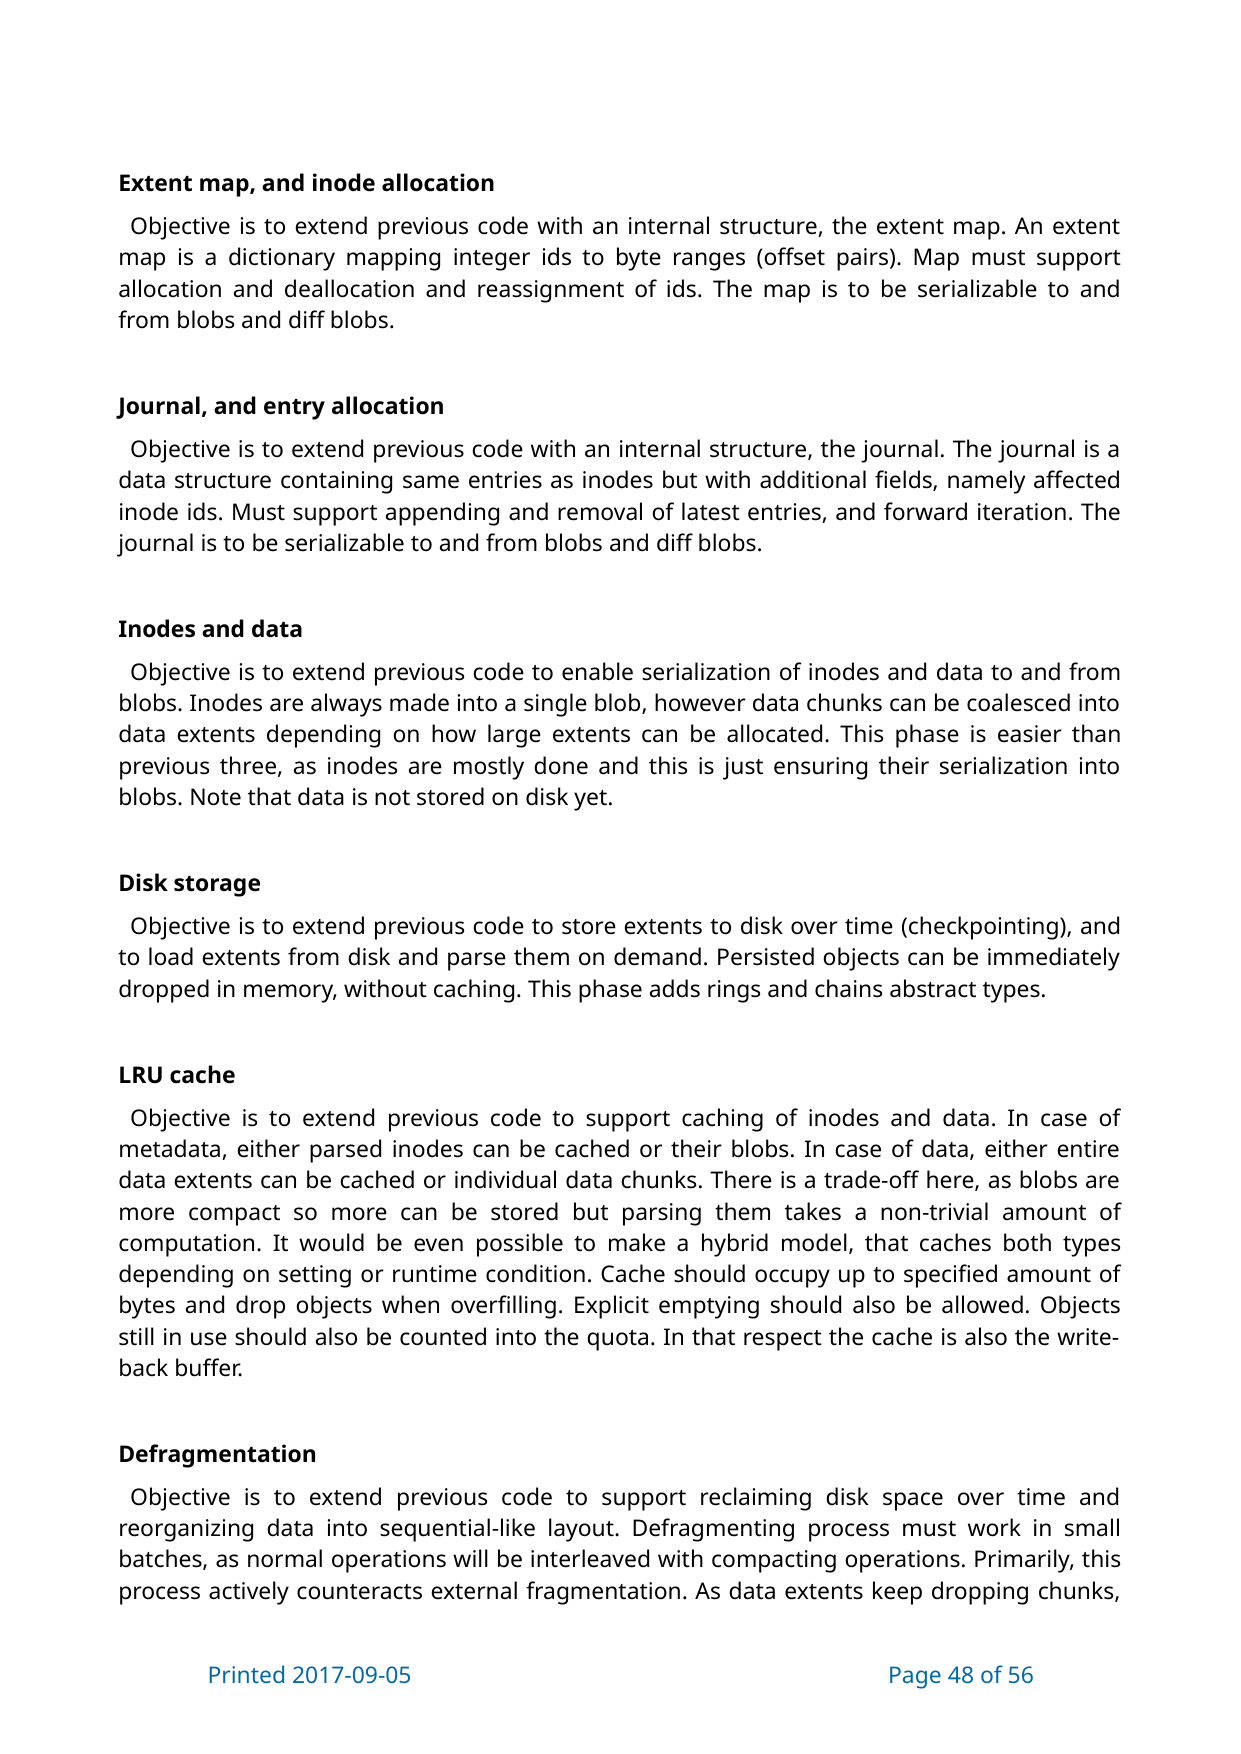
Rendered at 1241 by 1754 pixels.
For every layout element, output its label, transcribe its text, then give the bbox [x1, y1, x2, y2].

text Objective is to extend previous code to support caching of inodes and data. In case of metadata, either parsed inodes can be cached or their blobs. In case of data, either entire data extents can be cached or individual data chunks. There is a trade-off here, as blobs are more compact so more can be stored but parsing them takes a non-trivial amount of computation. It would be even possible to make a hybrid model, that caches both types depending on setting or runtime condition. Cache should occupy up to specified amount of bytes and drop objects when overfilling. Explicit emptying should also be allowed. Objects still in use should also be counted into the quota. In that respect the cache is also the write-back buffer. [118, 1102, 1122, 1383]
subtitle Disk storage [118, 867, 1122, 898]
subtitle Extent map, and inode allocation [118, 167, 1122, 198]
text Objective is to extend previous code with an internal structure, the extent map. An extent map is a dictionary mapping integer ids to byte ranges (offset pairs). Map must support allocation and deallocation and reassignment of ids. The map is to be serializable to and from blobs and diff blobs. [118, 210, 1122, 335]
subtitle Inodes and data [118, 613, 1122, 644]
subtitle Defragmentation [118, 1438, 1122, 1469]
text Objective is to extend previous code to enable serialization of inodes and data to and from blobs. Inodes are always made into a single blob, however data chunks can be coalesced into data extents depending on how large extents can be allocated. This phase is easier than previous three, as inodes are mostly done and this is just ensuring their serialization into blobs. Note that data is not stored on disk yet. [118, 656, 1122, 812]
subtitle Journal, and entry allocation [118, 390, 1122, 421]
subtitle LRU cache [118, 1059, 1122, 1090]
text Objective is to extend previous code with an internal structure, the journal. The journal is a data structure containing same entries as inodes but with additional fields, namely affected inode ids. Must support appending and removal of latest entries, and forward iteration. The journal is to be serializable to and from blobs and diff blobs. [118, 433, 1122, 558]
text Objective is to extend previous code to store extents to disk over time (checkpointing), and to load extents from disk and parse them on demand. Persisted objects can be immediately dropped in memory, without caching. This phase adds rings and chains abstract types. [118, 910, 1122, 1004]
text Objective is to extend previous code to support reclaiming disk space over time and reorganizing data into sequential-like layout. Defragmenting process must work in small batches, as normal operations will be interleaved with compacting operations. Primarily, this process actively counteracts external fragmentation. As data extents keep dropping chunks, [118, 1481, 1122, 1606]
